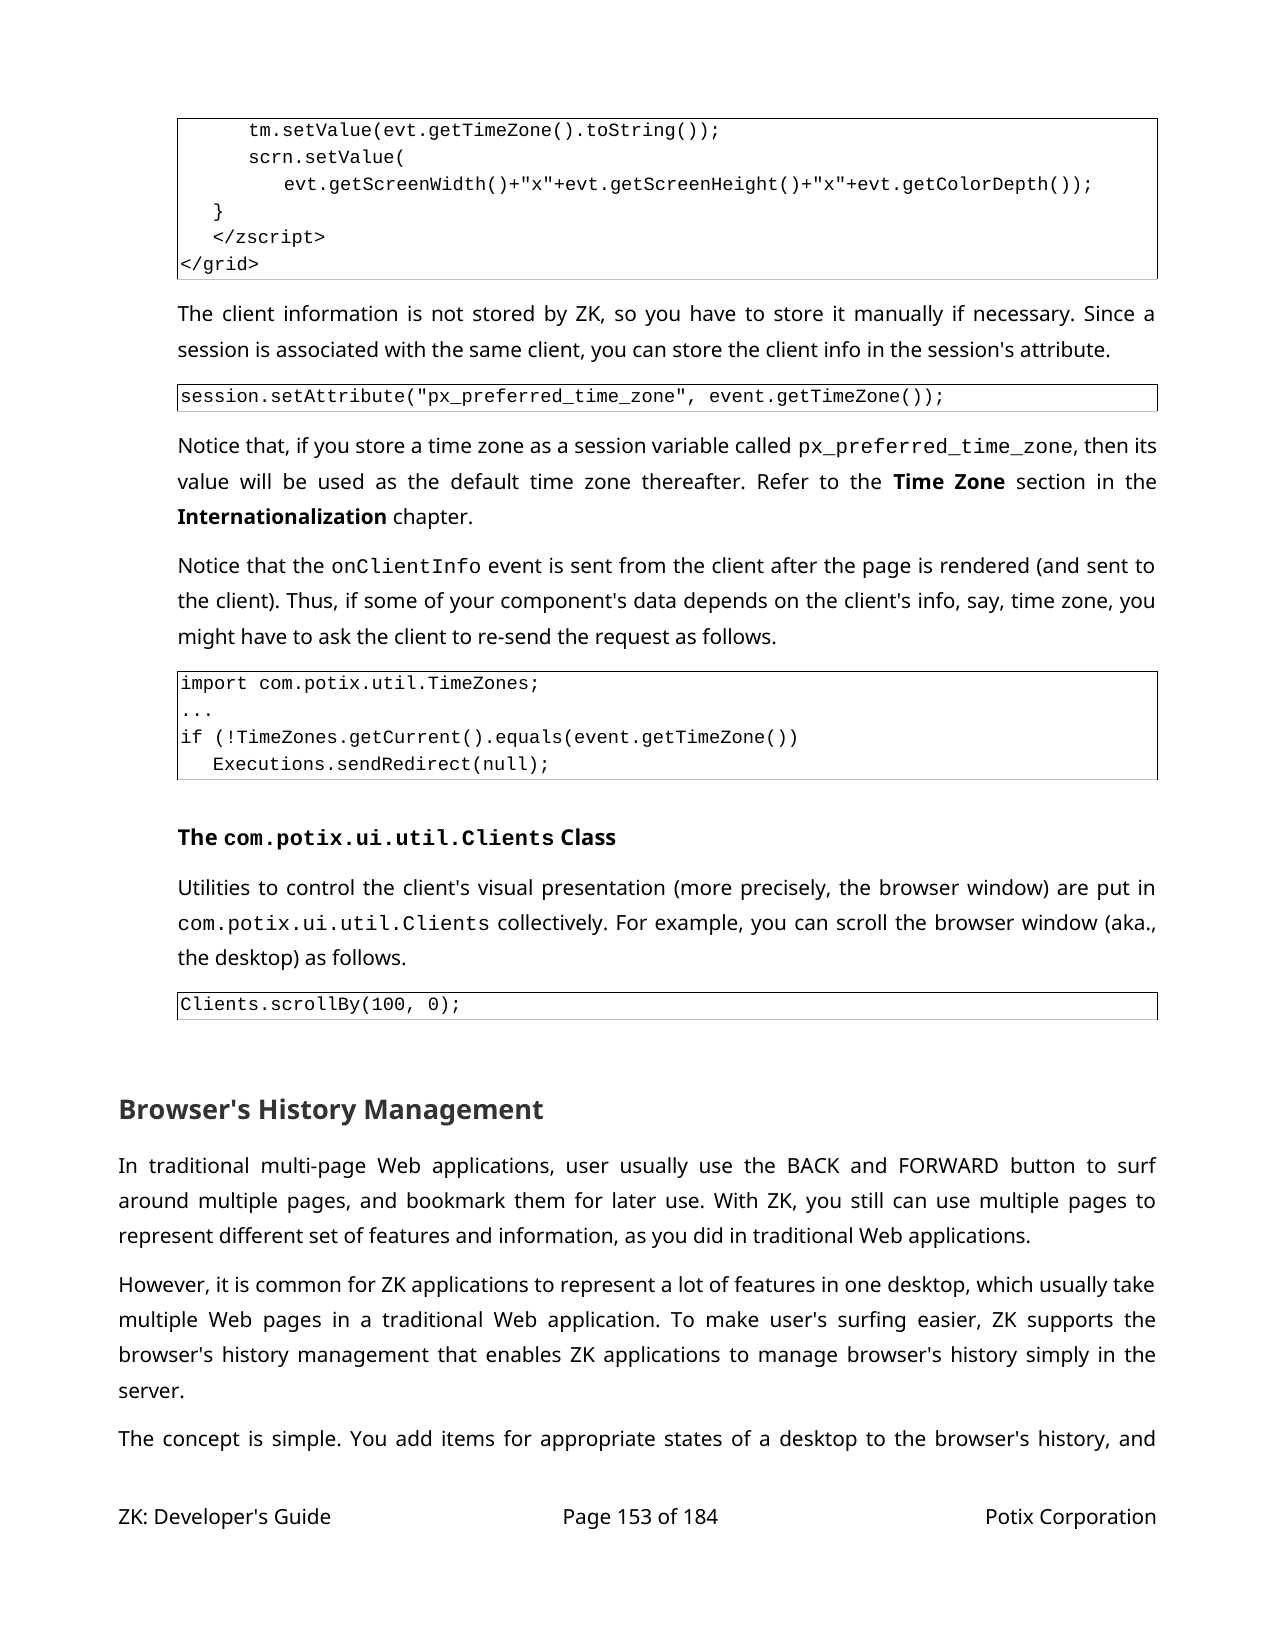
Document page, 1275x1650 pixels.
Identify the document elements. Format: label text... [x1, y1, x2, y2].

text ... [178, 698, 1157, 722]
text evt.getScreenWidth()+"x"+evt.getScreenHeight()+"x"+evt.getColorDepth()); } </zscript> </grid> [178, 172, 1157, 279]
text Notice that, if you store a time zone as a session variable called px_preferred_time_zone, then its value will be used as the default time zone thereafter. Refer to the Time Zone section in the Internationalization chapter. [177, 431, 1157, 530]
text Notice that the onClientInfo event is sent from the client after the page is rendered (and sent to the client). Thus, if some of your component's data depends on the client's info, say, time zone, you might have to ask the client to re-send the request as follows. [177, 551, 1157, 650]
text tm.setValue(evt.getTimeZone().toString()); scrn.setValue( [178, 119, 1157, 169]
text Executions.sendRedirect(null); [178, 752, 1157, 779]
text The client information is not stored by ZK, so you have to store it manually if necessary. Since a session is associated with the same client, you can store the client info in the session's attribute. [177, 299, 1157, 363]
text The concept is simple. You add items for appropriate states of a desktop to the browser's history, and [118, 1424, 1157, 1453]
text session.setAttribute("px_preferred_time_zone", event.getTimeZone()); [178, 385, 1157, 411]
text import com.potix.util.TimeZones; [178, 672, 1157, 695]
text Utilities to control the client's visual presentation (more precisely, the browser window) are put in com.potix.ui.util.Clients collectively. For example, you can scroll the browser window (aka., the desktop) as follows. [177, 873, 1157, 972]
text However, it is common for ZK applications to represent a lot of features in one desktop, which usually take multiple Web pages in a traditional Web application. To make user's surfing easier, ZK supports the browser's history management that enables ZK applications to manage browser's history simply in the server. [118, 1270, 1157, 1404]
text if (!TimeZones.getCurrent().equals(event.getTimeZone()) [178, 725, 1157, 749]
subtitle The com.potix.ui.util.Clients Class [177, 822, 1157, 852]
text Clients.scrollBy(100, 0); [178, 993, 1157, 1019]
subtitle Browser's History Management [118, 1090, 1157, 1127]
text In traditional multi-page Web applications, user usually use the BACK and FORWARD button to surf around multiple pages, and bookmark them for later use. With ZK, you still can use multiple pages to represent different set of features and information, as you did in traditional Web applications. [118, 1151, 1157, 1249]
